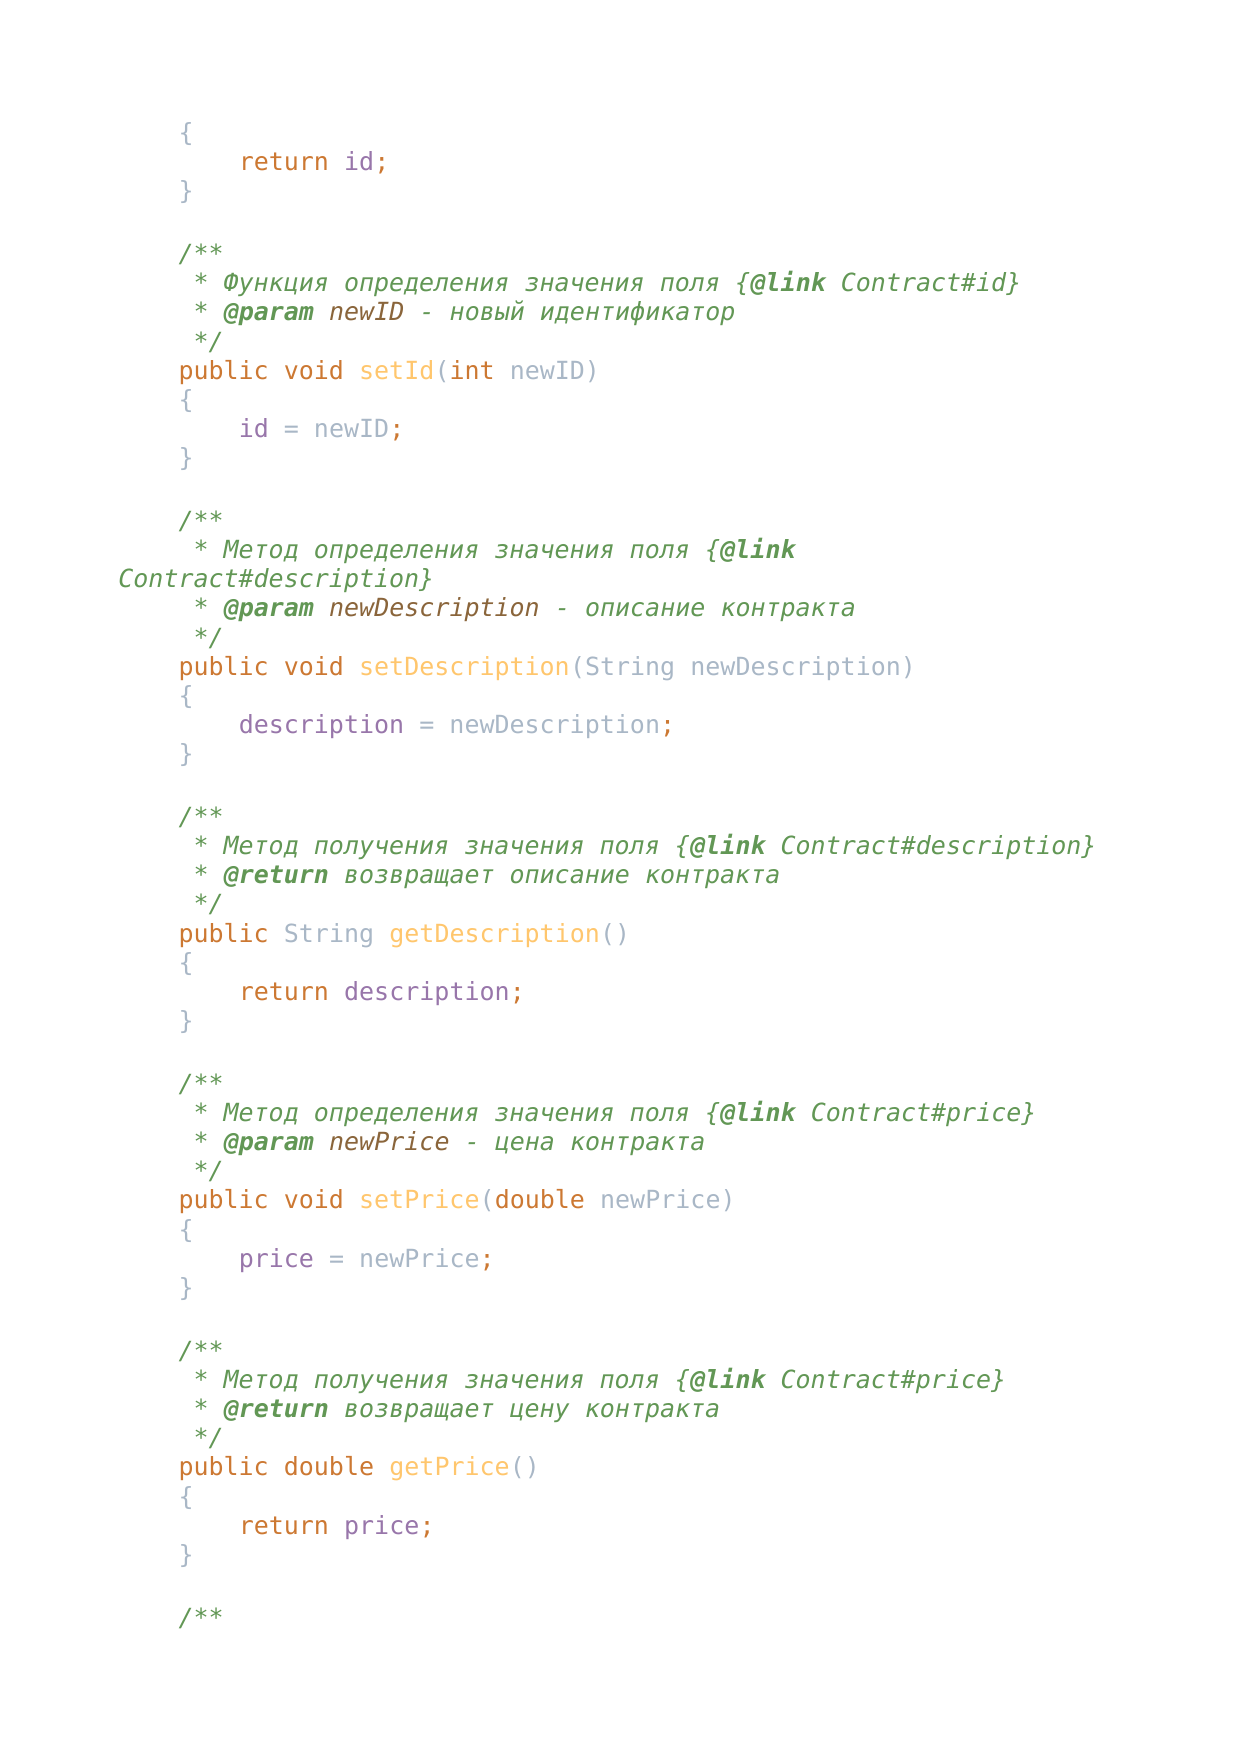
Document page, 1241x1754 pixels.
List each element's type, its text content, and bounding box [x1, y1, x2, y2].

text { return id; } /** * Функция определения значения поля {@link Contract#id} * @param newID - новый идентификатор */ public void setId(int newID) { id = newID; } /** * Метод определения значения поля {@link Contract#description} * @param newDescription - описание контракта */ public void setDescription(String newDescription) { description = newDescription; } /** * Метод получения значения поля {@link Contract#description} * @return возвращает описание контракта */ public String getDescription() { return description; } /** * Метод определения значения поля {@link Contract#price} * @param newPrice - цена контракта */ public void setPrice(double newPrice) { price = newPrice; } /** * Метод получения значения поля {@link Contract#price} * @return возвращает цену контракта */ public double getPrice() { return price; } /** [118, 118, 1122, 1632]
